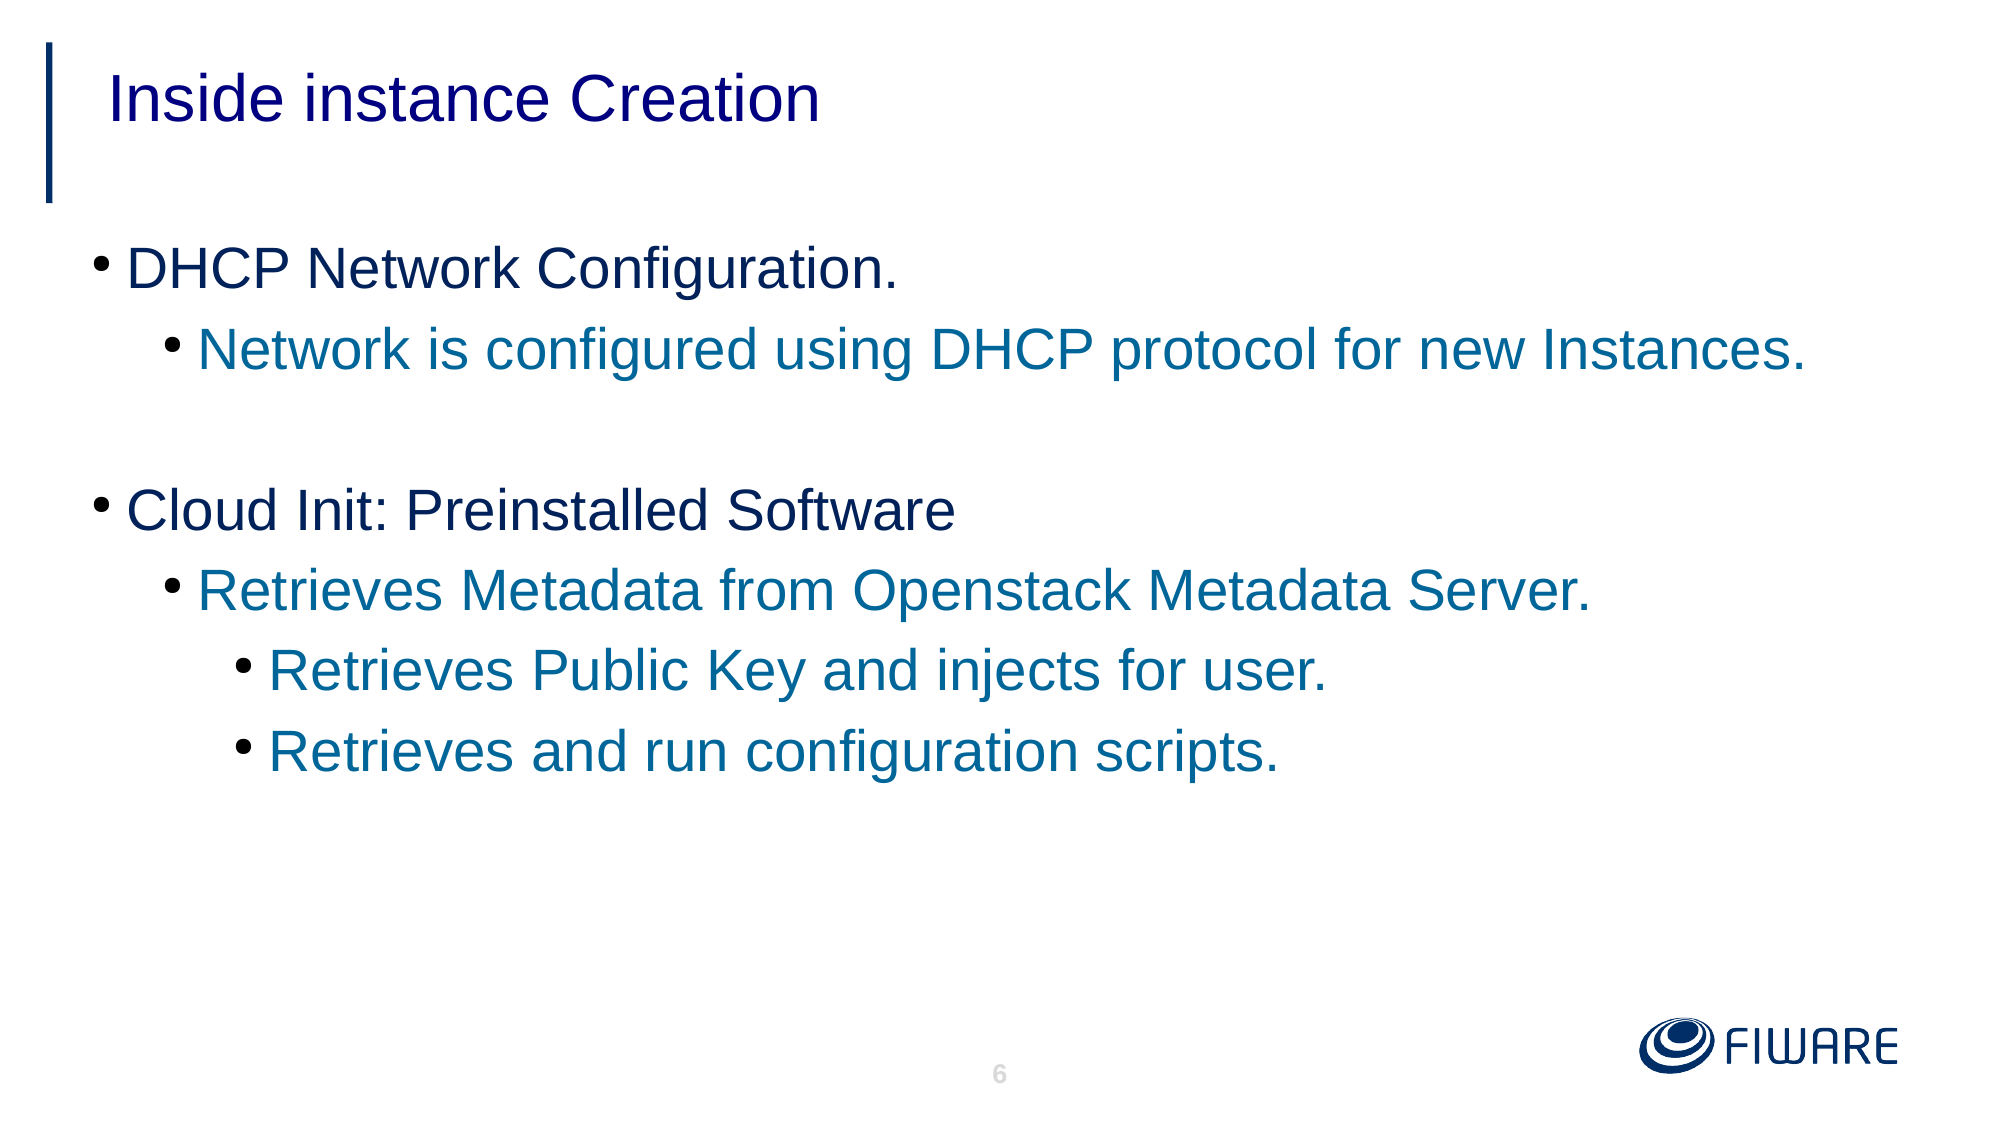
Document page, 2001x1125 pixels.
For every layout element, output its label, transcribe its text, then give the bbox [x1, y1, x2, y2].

title Inside instance Creation [92, 47, 1704, 250]
picture [1635, 1012, 1905, 1077]
slide_number [887, 1042, 1113, 1103]
text_box DHCP Network Configuration. Network is configured using DHCP protocol for new Instances. Cloud Init: Preinstalled Software Retrieves Metadata from Openstack Metadata Server. Retrieves Public Key and injects for user. Retrieves and run configuration scripts. [76, 212, 1902, 791]
